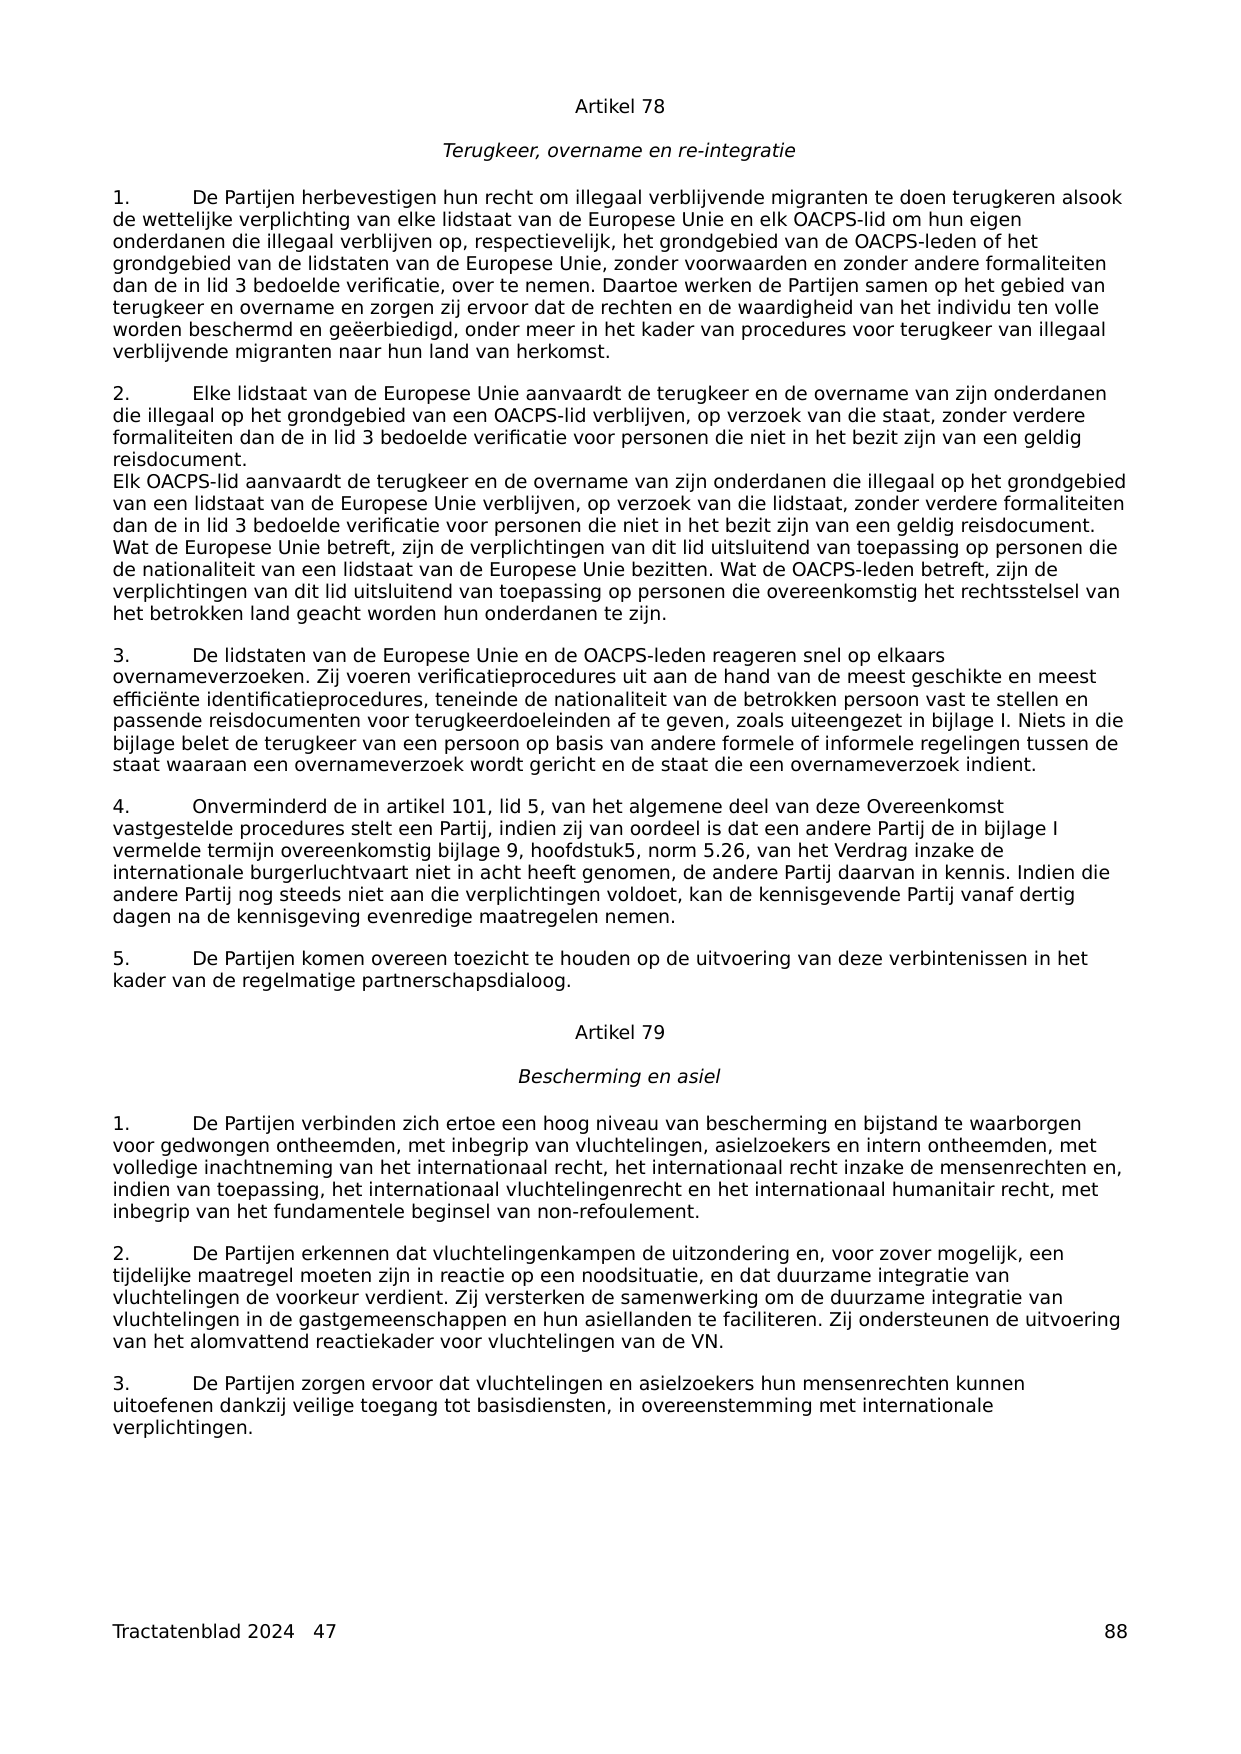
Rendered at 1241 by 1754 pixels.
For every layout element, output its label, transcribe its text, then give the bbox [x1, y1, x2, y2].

text 5. De Partijen komen overeen toezicht te houden op de uitvoering van deze verbintenissen in het kader van de regelmatige partnerschapsdialoog. [112, 948, 1128, 992]
text 1. De Partijen verbinden zich ertoe een hoog niveau van bescherming en bijstand te waarborgen voor gedwongen ontheemden, met inbegrip van vluchtelingen, asielzoekers en intern ontheemden, met volledige inachtneming van het internationaal recht, het internationaal recht inzake de mensenrechten en, indien van toepassing, het internationaal vluchtelingenrecht en het internationaal humanitair recht, met inbegrip van het fundamentele beginsel van non-refoulement. [112, 1113, 1128, 1223]
text 4. Onverminderd de in artikel 101, lid 5, van het algemene deel van deze Overeenkomst vastgestelde procedures stelt een Partij, indien zij van oordeel is dat een andere Partij de in bijlage I vermelde termijn overeenkomstig bijlage 9, hoofdstuk5, norm 5.26, van het Verdrag inzake de internationale burgerluchtvaart niet in acht heeft genomen, de andere Partij daarvan in kennis. Indien die andere Partij nog steeds niet aan die verplichtingen voldoet, kan de kennisgevende Partij vanaf dertig dagen na de kennisgeving evenredige maatregelen nemen. [112, 796, 1128, 928]
subtitle Artikel 78 Terugkeer, overname en re-integratie [112, 96, 1128, 162]
text 3. De Partijen zorgen ervoor dat vluchtelingen en asielzoekers hun mensenrechten kunnen uitoefenen dankzij veilige toegang tot basisdiensten, in overeenstemming met internationale verplichtingen. [112, 1373, 1128, 1439]
text Elk OACPS-lid aanvaardt de terugkeer en de overname van zijn onderdanen die illegaal op het grondgebied van een lidstaat van de Europese Unie verblijven, op verzoek van die lidstaat, zonder verdere formaliteiten dan de in lid 3 bedoelde verificatie voor personen die niet in het bezit zijn van een geldig reisdocument. [112, 471, 1128, 537]
text 3. De lidstaten van de Europese Unie en de OACPS-leden reageren snel op elkaars overnameverzoeken. Zij voeren verificatieprocedures uit aan de hand van de meest geschikte en meest efficiënte identificatieprocedures, teneinde de nationaliteit van de betrokken persoon vast te stellen en passende reisdocumenten voor terugkeerdoeleinden af te geven, zoals uiteengezet in bijlage I. Niets in die bijlage belet de terugkeer van een persoon op basis van andere formele of informele regelingen tussen de staat waaraan een overnameverzoek wordt gericht en de staat die een overnameverzoek indient. [112, 644, 1128, 776]
text 2. Elke lidstaat van de Europese Unie aanvaardt de terugkeer en de overname van zijn onderdanen die illegaal op het grondgebied van een OACPS-lid verblijven, op verzoek van die staat, zonder verdere formaliteiten dan de in lid 3 bedoelde verificatie voor personen die niet in het bezit zijn van een geldig reisdocument. [112, 383, 1128, 471]
text 1. De Partijen herbevestigen hun recht om illegaal verblijvende migranten te doen terugkeren alsook de wettelijke verplichting van elke lidstaat van de Europese Unie en elk OACPS-lid om hun eigen onderdanen die illegaal verblijven op, respectievelijk, het grondgebied van de OACPS-leden of het grondgebied van de lidstaten van de Europese Unie, zonder voorwaarden en zonder andere formaliteiten dan de in lid 3 bedoelde verificatie, over te nemen. Daartoe werken de Partijen samen op het gebied van terugkeer en overname en zorgen zij ervoor dat de rechten en de waardigheid van het individu ten volle worden beschermd en geëerbiedigd, onder meer in het kader van procedures voor terugkeer van illegaal verblijvende migranten naar hun land van herkomst. [112, 187, 1128, 363]
text Wat de Europese Unie betreft, zijn de verplichtingen van dit lid uitsluitend van toepassing op personen die de nationaliteit van een lidstaat van de Europese Unie bezitten. Wat de OACPS-leden betreft, zijn de verplichtingen van dit lid uitsluitend van toepassing op personen die overeenkomstig het rechtsstelsel van het betrokken land geacht worden hun onderdanen te zijn. [112, 537, 1128, 624]
text 2. De Partijen erkennen dat vluchtelingenkampen de uitzondering en, voor zover mogelijk, een tijdelijke maatregel moeten zijn in reactie op een noodsituatie, en dat duurzame integratie van vluchtelingen de voorkeur verdient. Zij versterken de samenwerking om de duurzame integratie van vluchtelingen in de gastgemeenschappen en hun asiellanden te faciliteren. Zij ondersteunen de uitvoering van het alomvattend reactiekader voor vluchtelingen van de VN. [112, 1243, 1128, 1353]
subtitle Artikel 79 Bescherming en asiel [112, 1022, 1128, 1088]
